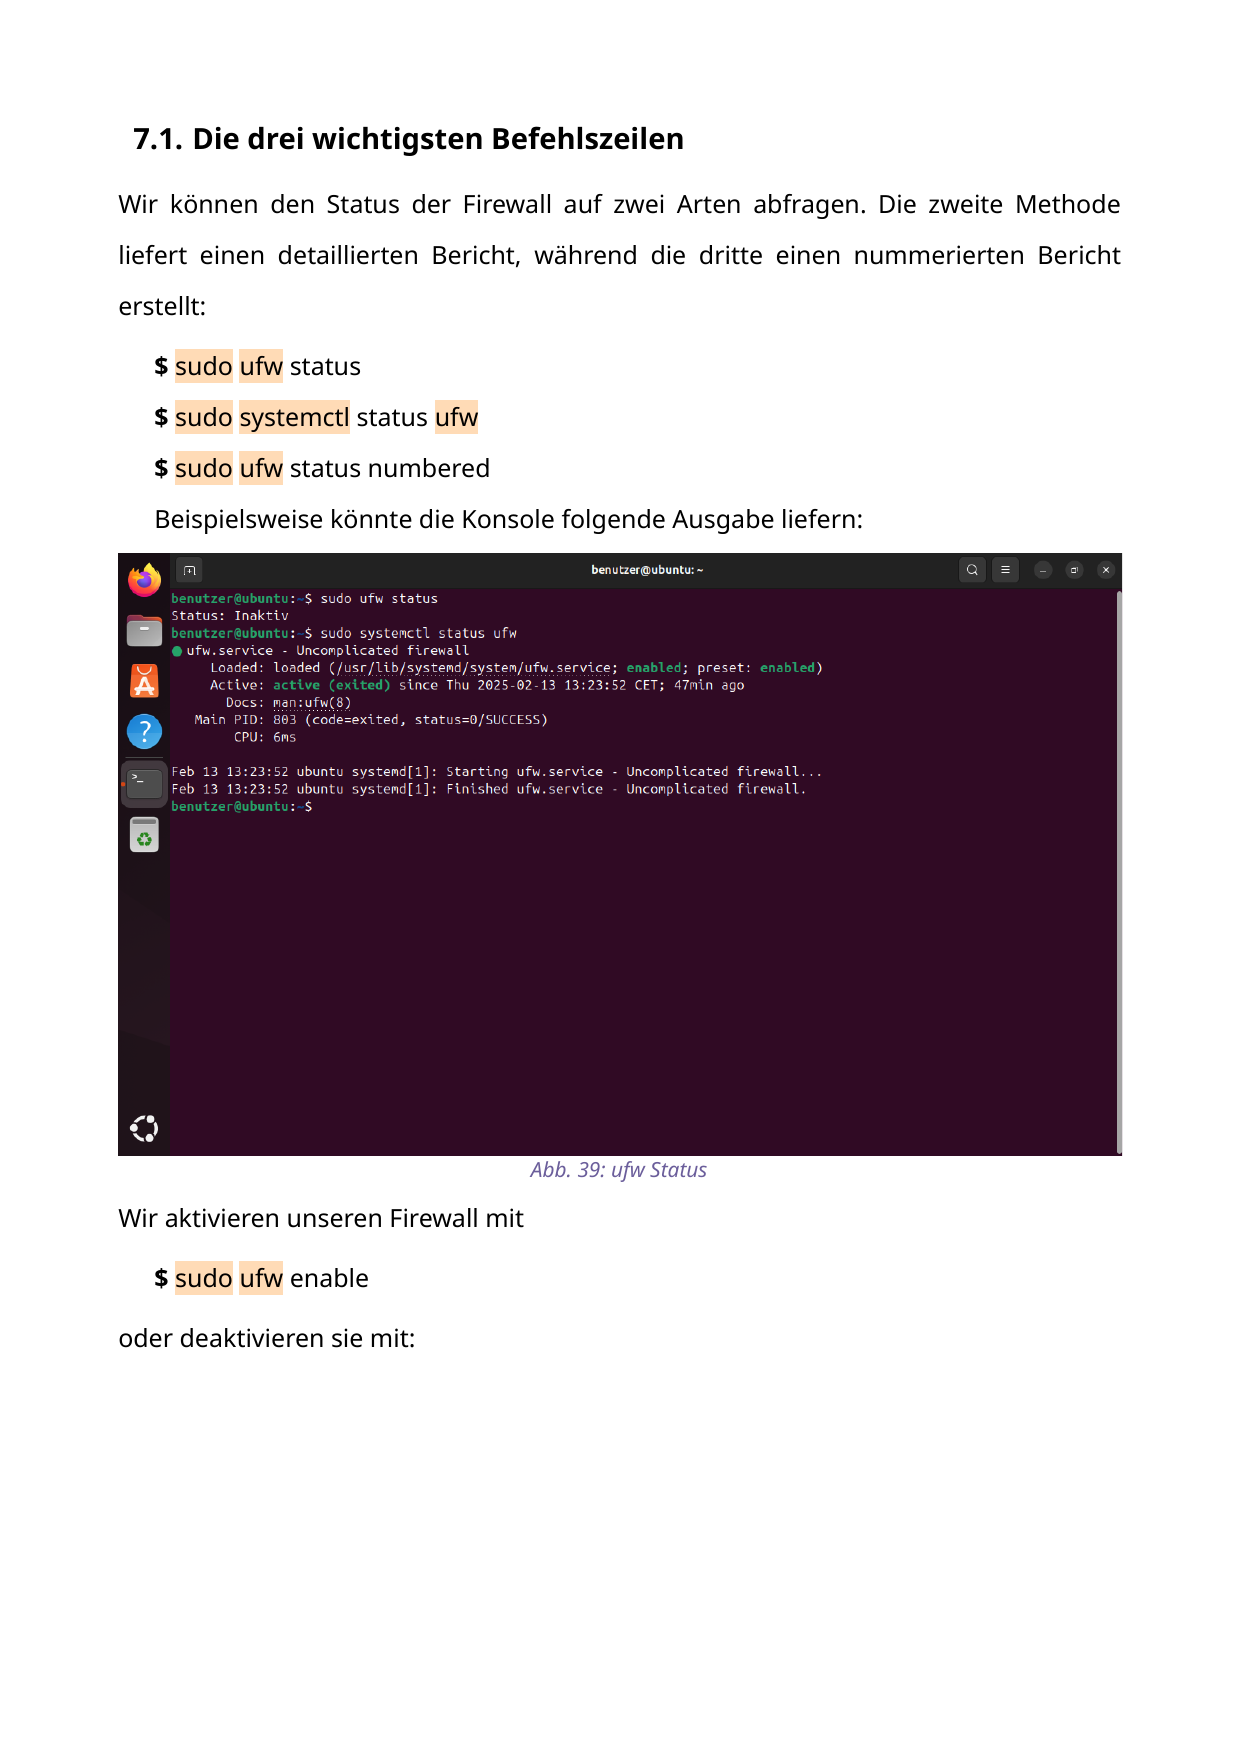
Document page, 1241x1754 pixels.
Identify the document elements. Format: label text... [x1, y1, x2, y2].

text Wir aktivieren unseren Firewall mit [118, 1184, 1122, 1235]
text Wir können den Status der Firewall auf zwei Arten abfragen. Die zweite Methode liefert einen detaillierten Bericht, während die dritte einen nummerierten Bericht erstellt: [118, 187, 1122, 323]
text $ sudo systemctl status ufw [154, 400, 1122, 434]
text [118, 541, 1122, 553]
text Beispielsweise könnte die Konsole folgende Ausgabe liefern: [154, 502, 1122, 536]
text $ sudo ufw enable [154, 1261, 1122, 1295]
subtitle Die drei wichtigsten Befehlszeilen [118, 118, 1122, 158]
text $ sudo ufw status [154, 349, 1122, 383]
picture [118, 553, 1123, 1156]
text $ sudo ufw status numbered [154, 451, 1122, 485]
text Abb. 39: ufw Status [118, 1156, 1122, 1184]
text oder deaktivieren sie mit: [118, 1321, 1122, 1355]
